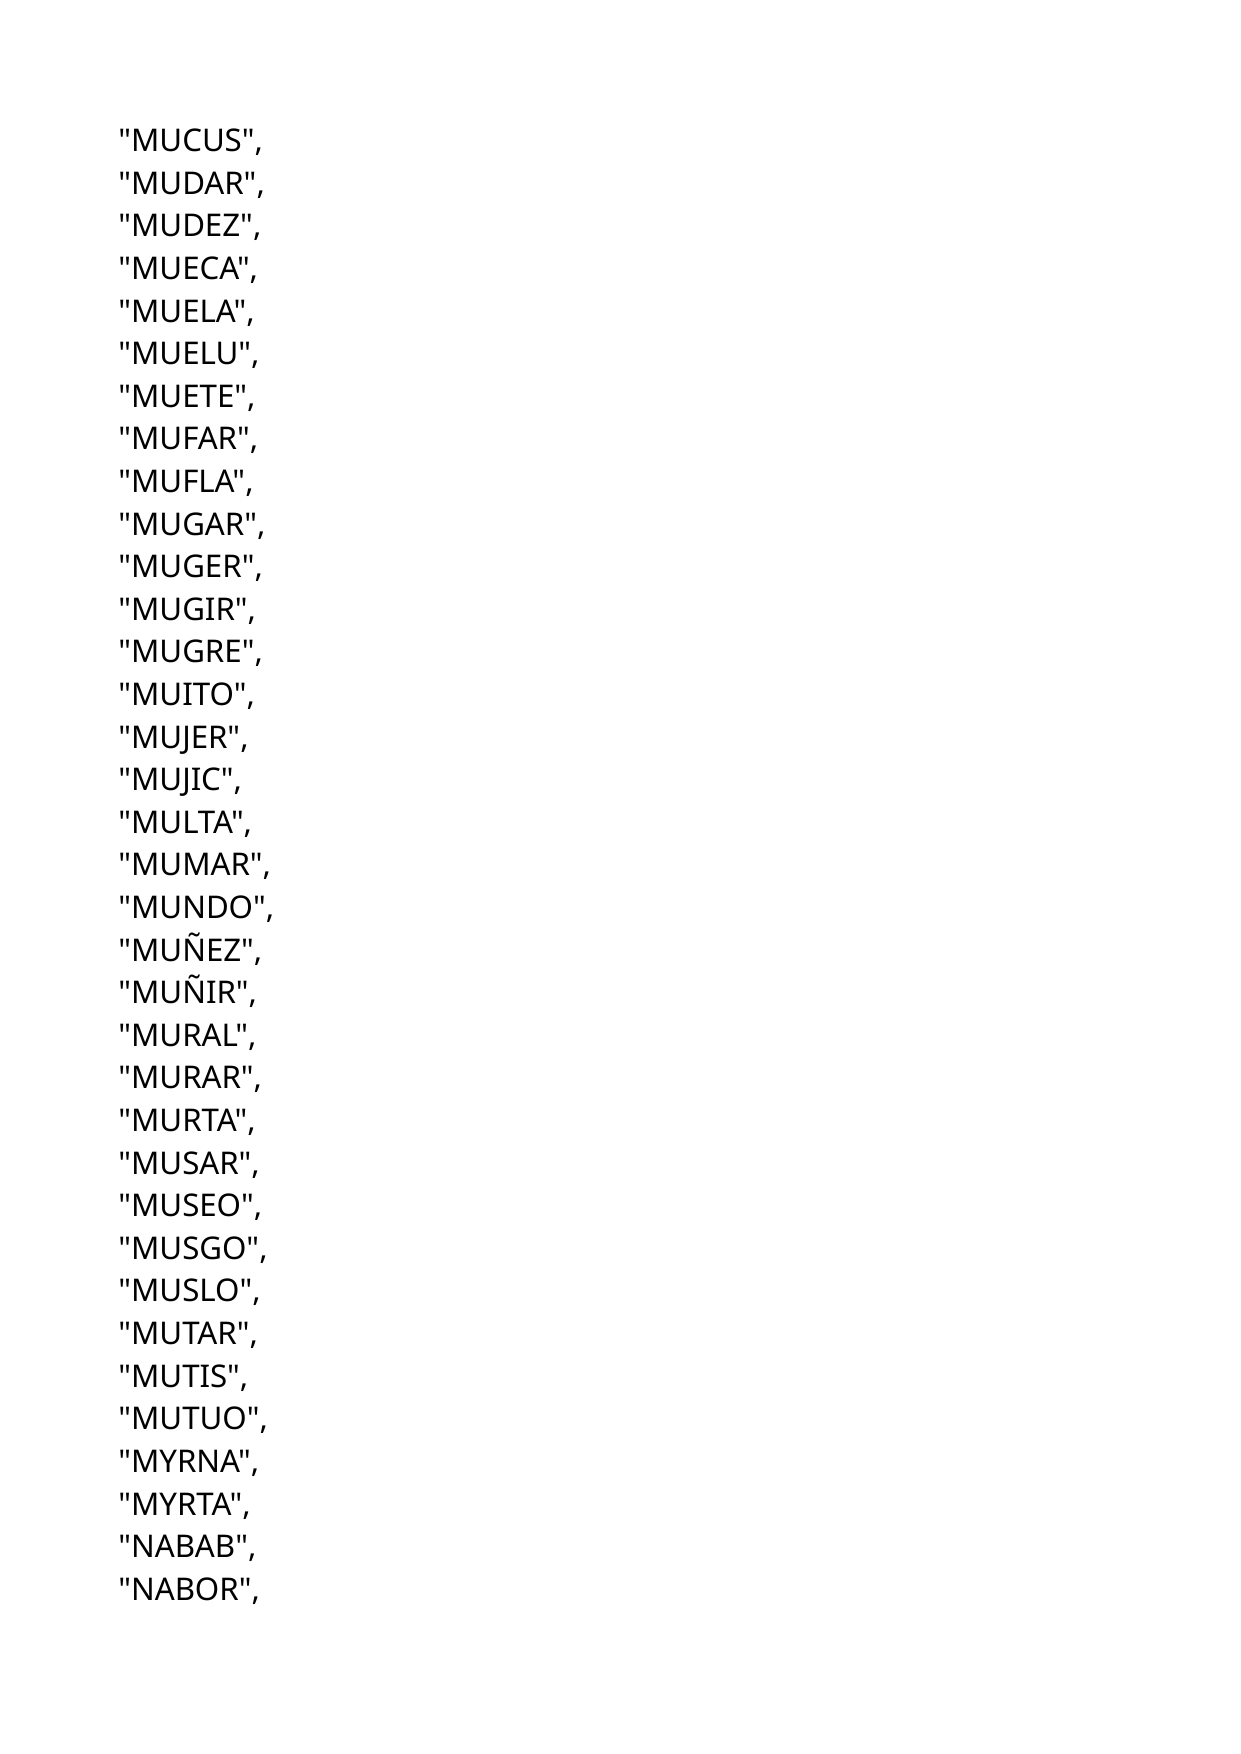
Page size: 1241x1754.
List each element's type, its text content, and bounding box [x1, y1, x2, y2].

text "MYRNA", [118, 1439, 1122, 1481]
text "MUTIS", [118, 1354, 1122, 1396]
text "MUETE", [118, 374, 1122, 416]
text "NABOR", [118, 1567, 1122, 1609]
text "MUSGO", [118, 1226, 1122, 1268]
text "MUCUS", [118, 118, 1122, 161]
text "MUSEO", [118, 1183, 1122, 1226]
text "MUGRE", [118, 629, 1122, 672]
text "MUDAR", [118, 161, 1122, 203]
text "MUJIC", [118, 757, 1122, 800]
text "MUELU", [118, 331, 1122, 374]
text "MUGER", [118, 544, 1122, 587]
text "MUGAR", [118, 502, 1122, 544]
text "NABAB", [118, 1524, 1122, 1567]
text "MUELA", [118, 288, 1122, 331]
text "MURAL", [118, 1013, 1122, 1055]
text "MUITO", [118, 672, 1122, 714]
text "MUMAR", [118, 842, 1122, 885]
text "MUÑEZ", [118, 928, 1122, 970]
text "MUTAR", [118, 1311, 1122, 1354]
text "MUDEZ", [118, 203, 1122, 246]
text "MURTA", [118, 1098, 1122, 1141]
text "MUFLA", [118, 459, 1122, 502]
text "MUECA", [118, 246, 1122, 288]
text "MUÑIR", [118, 970, 1122, 1013]
text "MUTUO", [118, 1396, 1122, 1439]
text "MYRTA", [118, 1481, 1122, 1524]
text "MURAR", [118, 1055, 1122, 1098]
text "MULTA", [118, 800, 1122, 842]
text "MUFAR", [118, 416, 1122, 459]
text "MUNDO", [118, 885, 1122, 928]
text "MUSLO", [118, 1268, 1122, 1311]
text "MUSAR", [118, 1141, 1122, 1183]
text "MUJER", [118, 714, 1122, 757]
text "MUGIR", [118, 587, 1122, 629]
